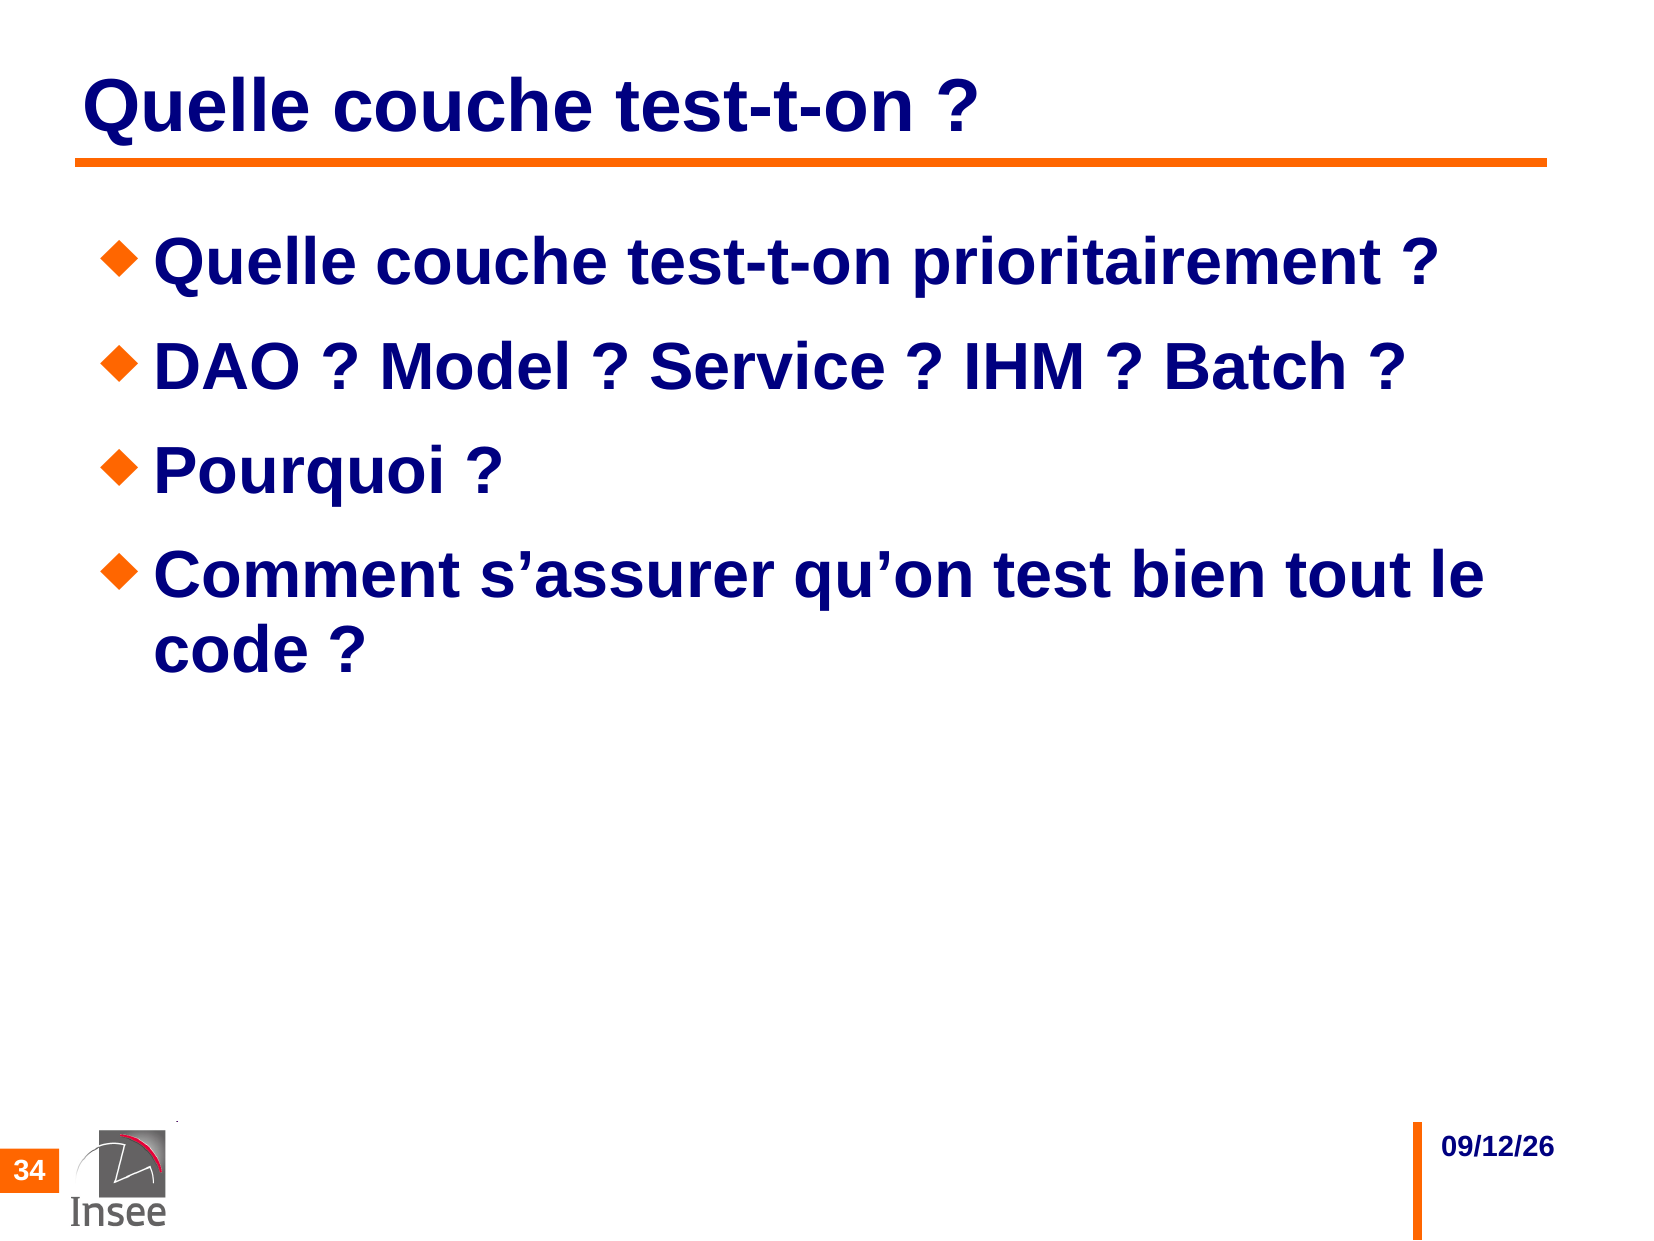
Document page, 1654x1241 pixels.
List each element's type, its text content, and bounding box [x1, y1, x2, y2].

title Quelle couche test-t-on ? [82, 49, 1619, 163]
list Quelle couche test-t-on prioritairement ? DAO ? Model ? Service ? IHM ? Batch ? Pourquoi ? Comment s’assurer qu’on test bien tout le code ? [82, 224, 1571, 1051]
picture [62, 1121, 178, 1241]
